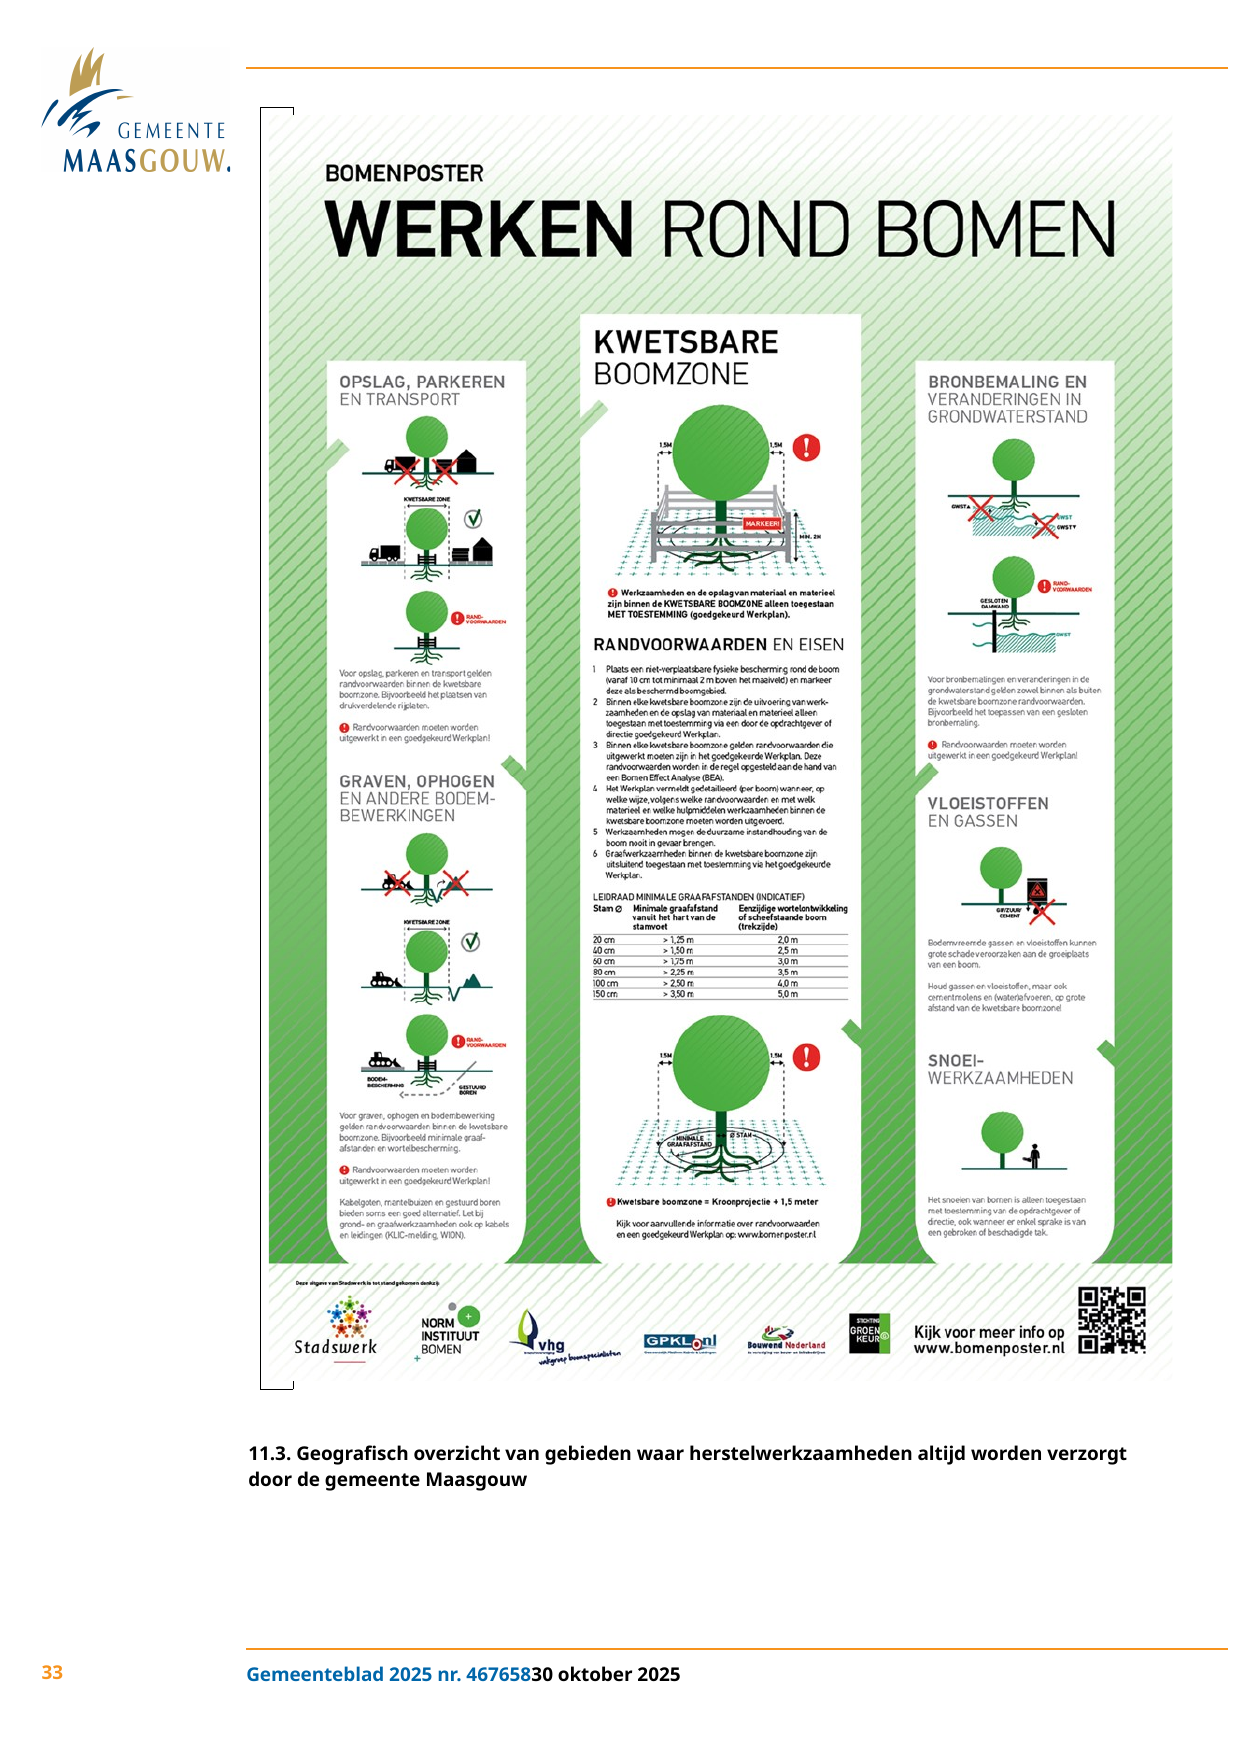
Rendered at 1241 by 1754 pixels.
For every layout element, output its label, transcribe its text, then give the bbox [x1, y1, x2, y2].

text 11.3. Geografisch overzicht van gebieden waar herstelwerkzaamheden altijd worden verzorgt door de gemeente Maasgouw [248, 1440, 1152, 1492]
picture [268, 115, 1173, 1381]
picture [41, 47, 231, 172]
